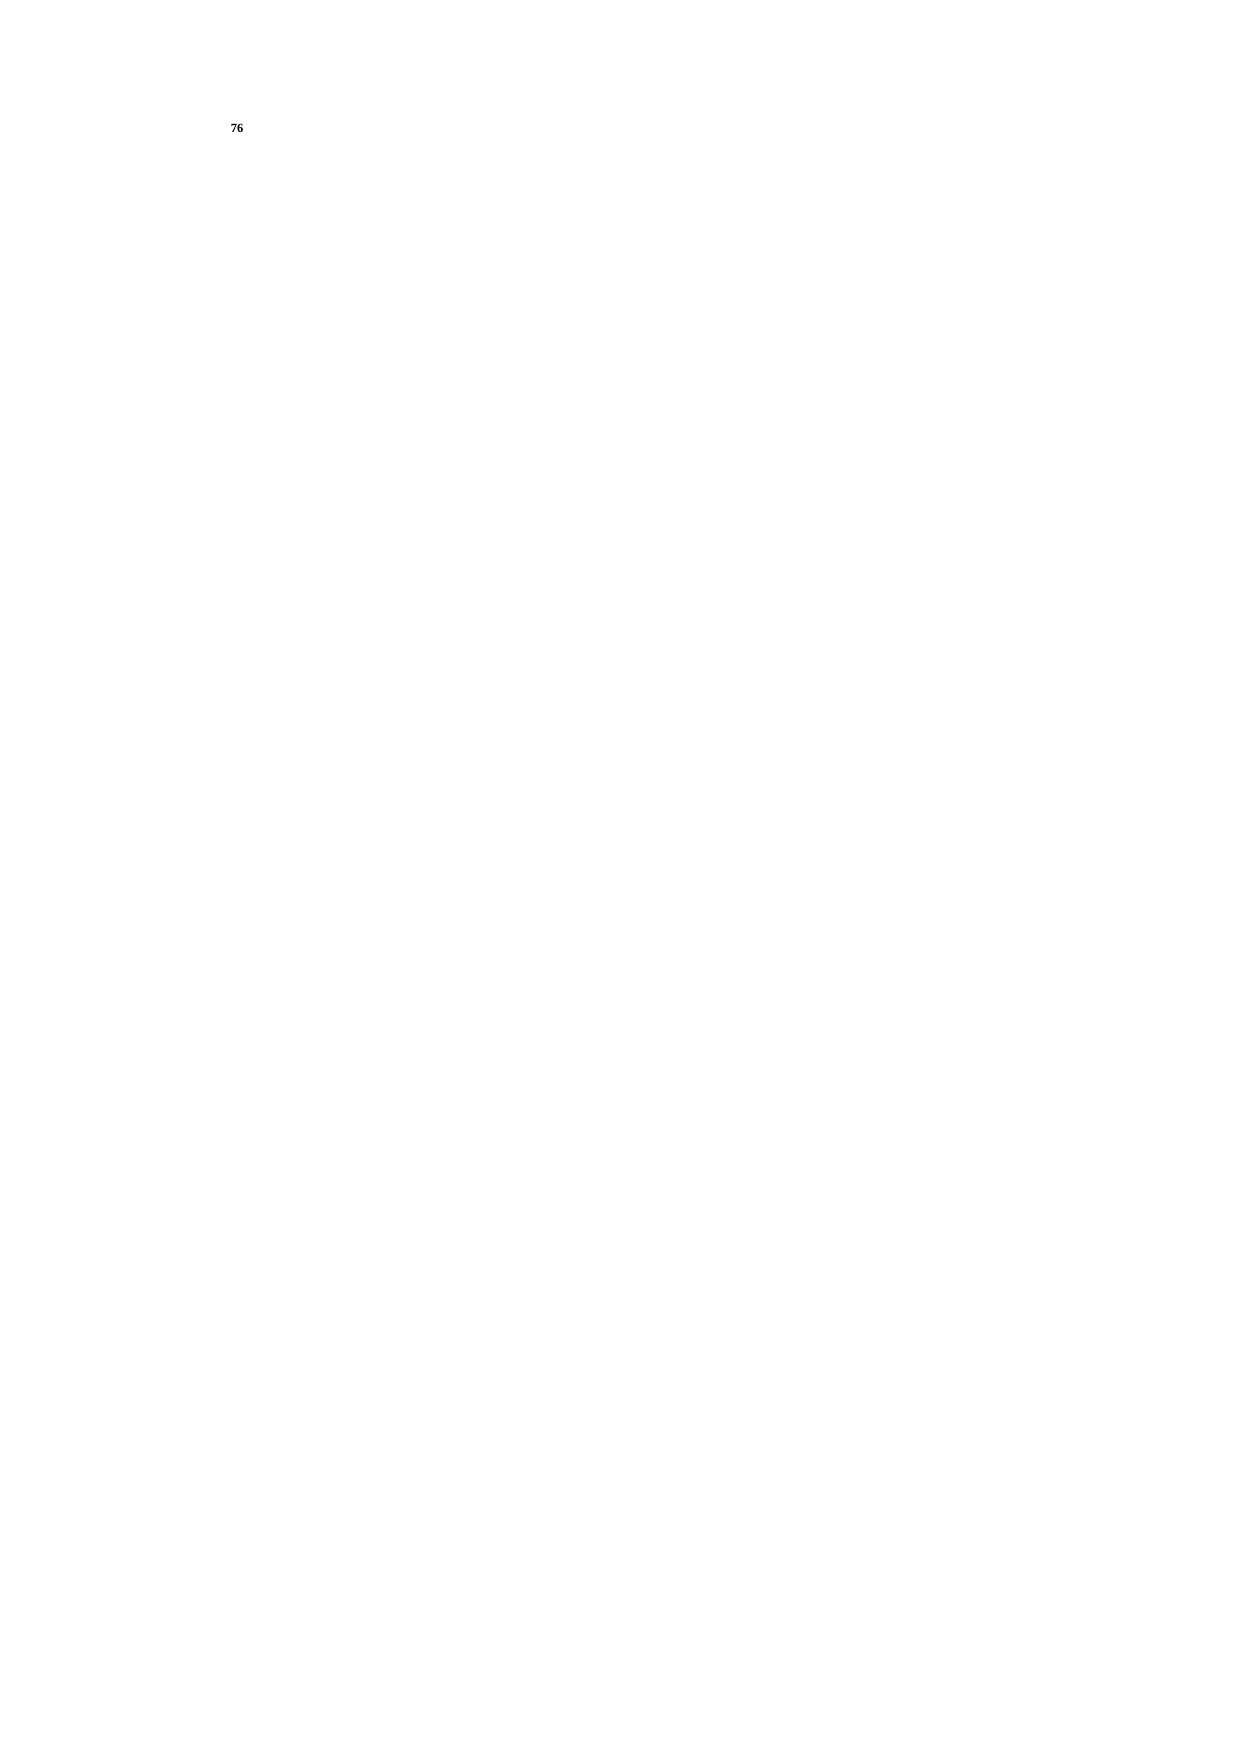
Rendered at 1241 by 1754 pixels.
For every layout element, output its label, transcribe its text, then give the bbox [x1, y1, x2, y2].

text 76 [231, 121, 988, 135]
